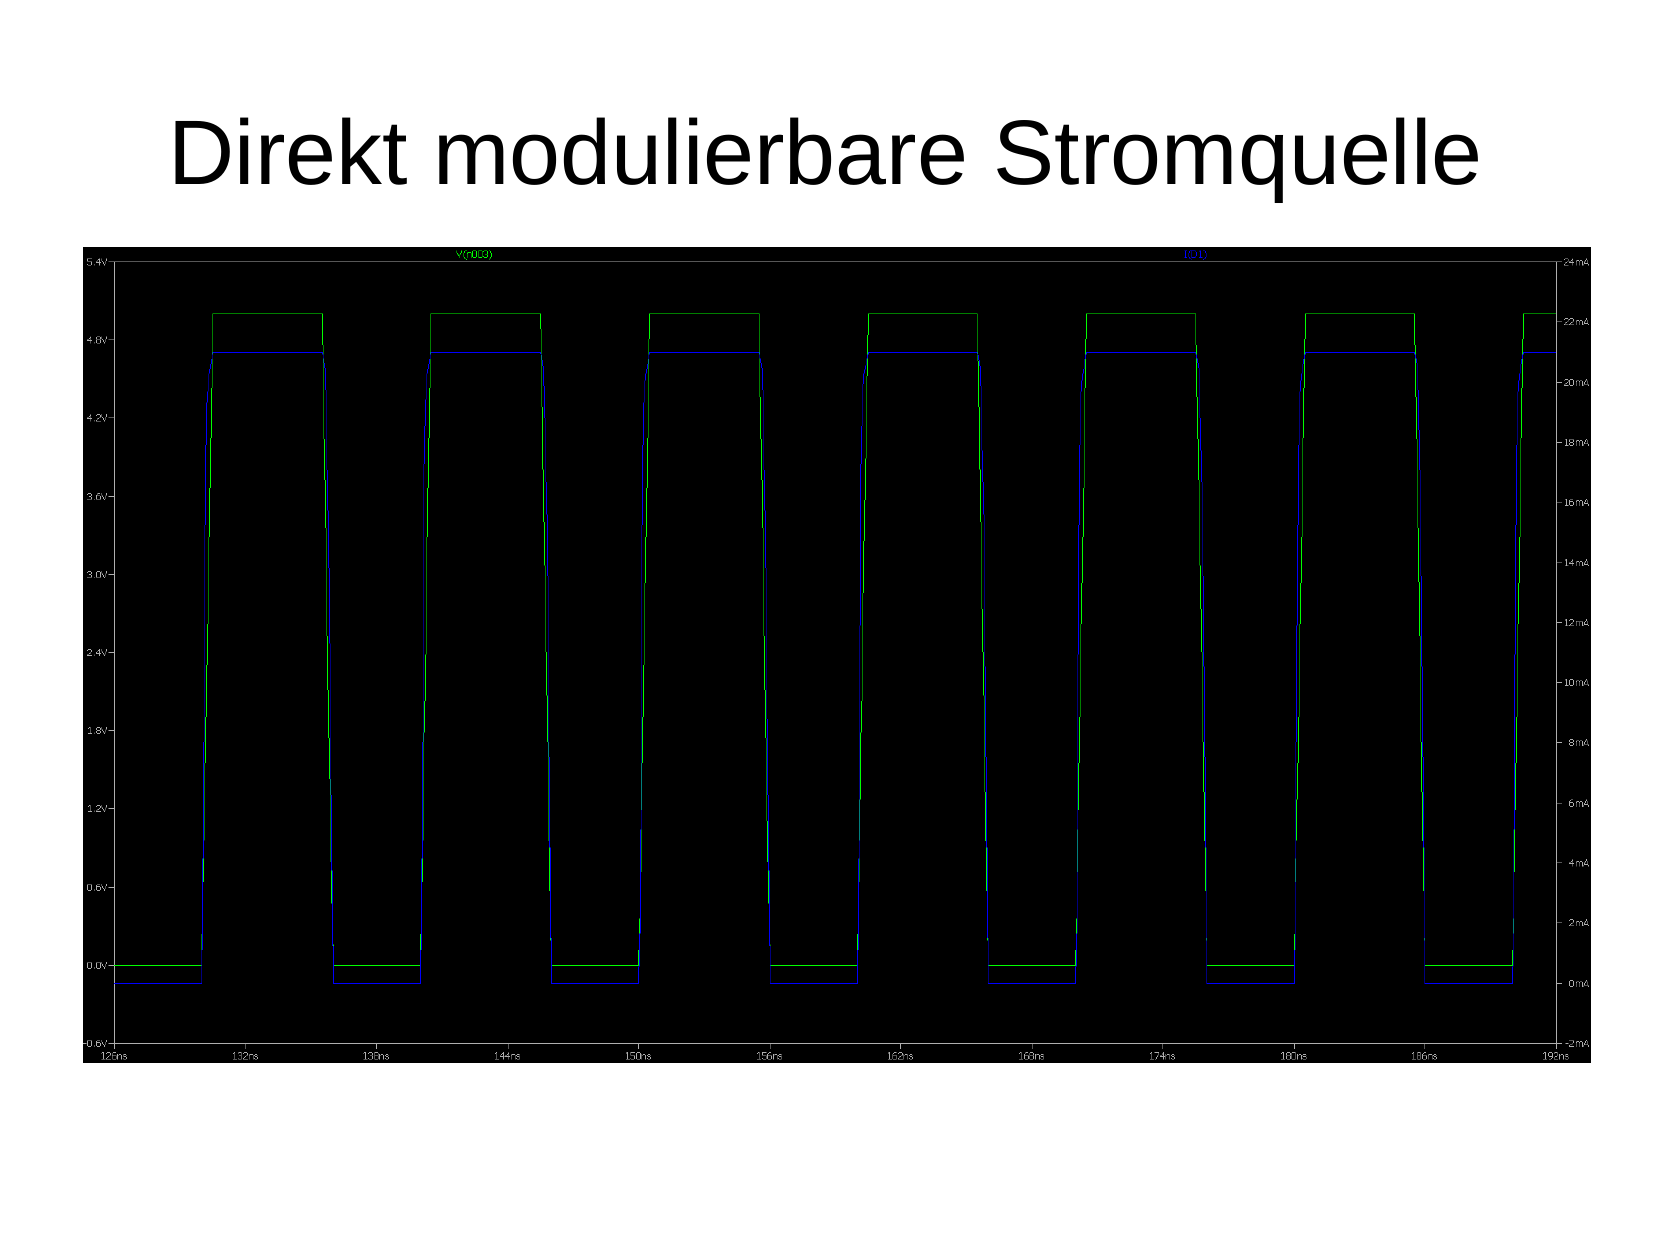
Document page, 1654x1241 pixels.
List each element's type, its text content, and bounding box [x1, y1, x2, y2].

picture [83, 247, 1591, 1063]
title Direkt modulierbare Stromquelle [82, 49, 1571, 257]
